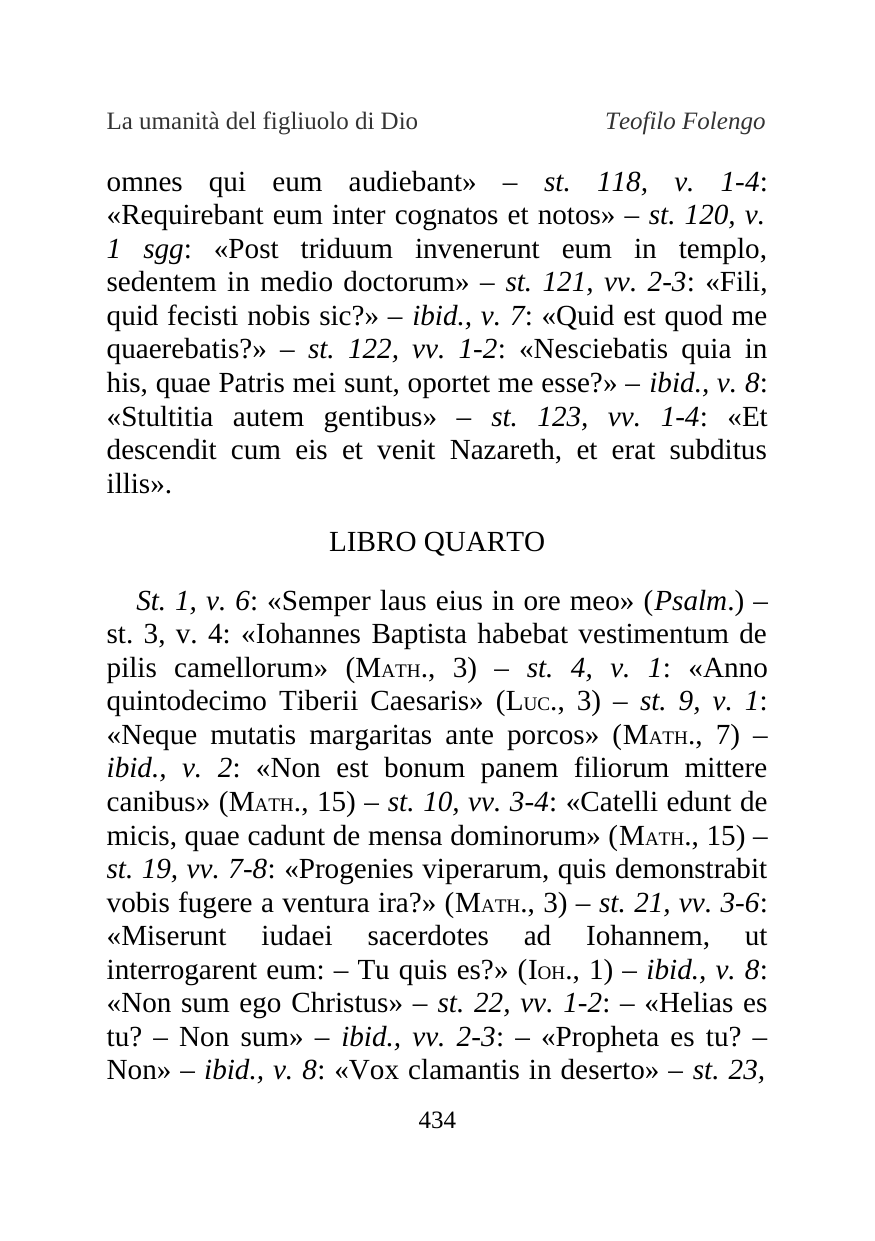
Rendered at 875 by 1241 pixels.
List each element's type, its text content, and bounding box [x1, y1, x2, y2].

text LIBRO QUARTO [106, 524, 768, 558]
text St. 1, v. 6: «Semper laus eius in ore meo» (Psalm.) – st. 3, v. 4: «Iohannes Baptista habebat vestimentum de pilis camellorum» (Math., 3) – st. 4, v. 1: «Anno quintodecimo Tiberii Caesaris» (Luc., 3) – st. 9, v. 1: «Neque mutatis margaritas ante porcos» (Math., 7) – ibid., v. 2: «Non est bonum panem filiorum mittere canibus» (Math., 15) – st. 10, vv. 3-4: «Catelli edunt de micis, quae cadunt de mensa dominorum» (Math., 15) – st. 19, vv. 7-8: «Progenies viperarum, quis demonstrabit vobis fugere a ventura ira?» (Math., 3) – st. 21, vv. 3-6: «Miserunt iudaei sacerdotes ad Iohannem, ut interrogarent eum: – Tu quis es?» (Ioh., 1) – ibid., v. 8: «Non sum ego Christus» – st. 22, vv. 1-2: – «Helias es tu? – Non sum» – ibid., vv. 2-3: – «Propheta es tu? – Non» – ibid., v. 8: «Vox clamantis in deserto» – st. 23, [106, 583, 768, 1086]
text omnes qui eum audiebant» – st. 118, v. 1-4: «Requirebant eum inter cognatos et notos» – st. 120, v. 1 sgg: «Post triduum invenerunt eum in templo, sedentem in medio doctorum» – st. 121, vv. 2-3: «Fili, quid fecisti nobis sic?» – ibid., v. 7: «Quid est quod me quaerebatis?» – st. 122, vv. 1-2: «Nesciebatis quia in his, quae Patris mei sunt, oportet me esse?» – ibid., v. 8: «Stultitia autem gentibus» – st. 123, vv. 1-4: «Et descendit cum eis et venit Nazareth, et erat subditus illis». [106, 164, 768, 499]
